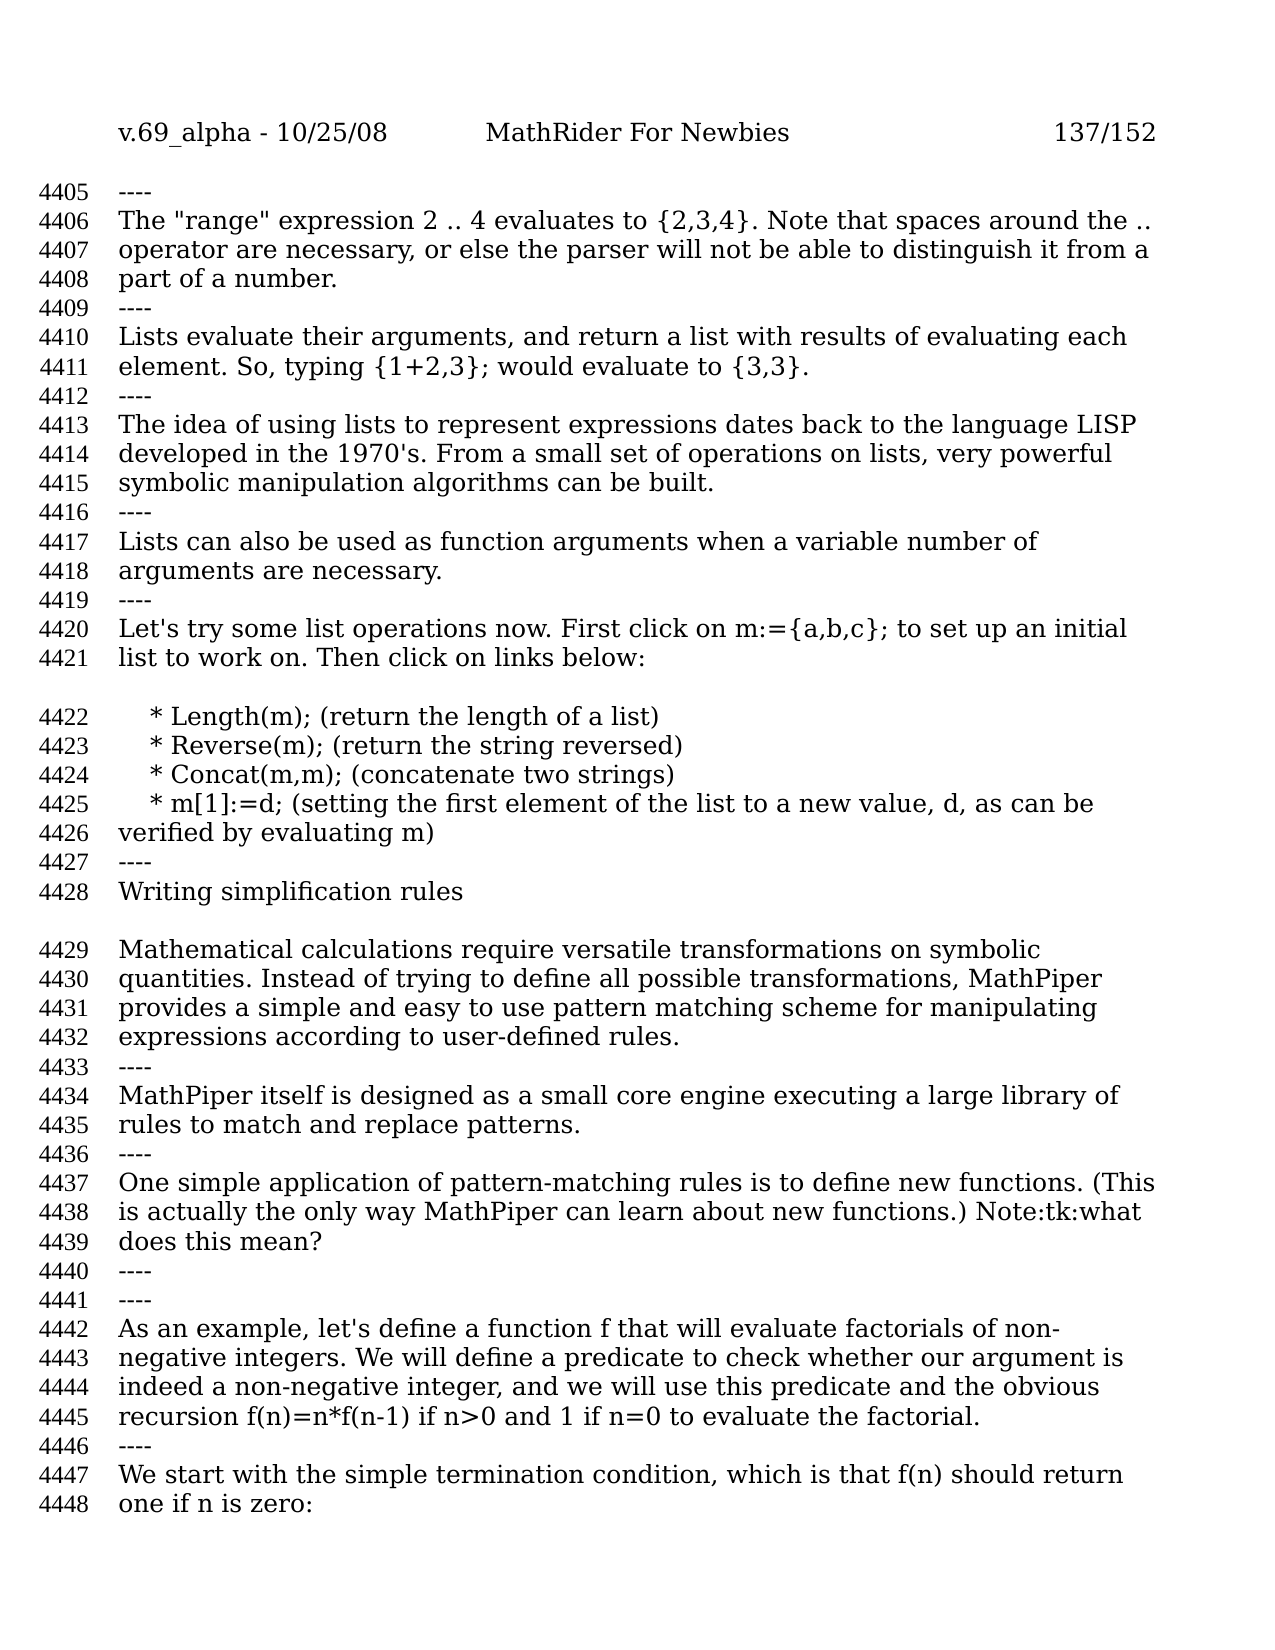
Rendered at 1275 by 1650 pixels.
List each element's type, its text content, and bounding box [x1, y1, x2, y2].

text ---- [118, 293, 1157, 323]
text Lists evaluate their arguments, and return a list with results of evaluating each element. So, typing {1+2,3}; would evaluate to {3,3}. [118, 323, 1157, 381]
text Let's try some list operations now. First click on m:={a,b,c}; to set up an initial list to work on. Then click on links below: [118, 614, 1157, 673]
text ---- [118, 1431, 1157, 1460]
text ---- [118, 177, 1157, 206]
text * Concat(m,m); (concatenate two strings) [118, 760, 1157, 789]
text ---- [118, 498, 1157, 527]
text ---- [118, 1052, 1157, 1081]
text Writing simplification rules [118, 877, 1157, 906]
text ---- [118, 1139, 1157, 1168]
text One simple application of pattern-matching rules is to define new functions. (This is actually the only way MathPiper can learn about new functions.) Note:tk:what does this mean? [118, 1168, 1157, 1256]
text MathPiper itself is designed as a small core engine executing a large library of rules to match and replace patterns. [118, 1081, 1157, 1139]
text * Reverse(m); (return the string reversed) [118, 731, 1157, 760]
text Lists can also be used as function arguments when a variable number of arguments are necessary. [118, 527, 1157, 585]
text ---- [118, 848, 1157, 877]
text Mathematical calculations require versatile transformations on symbolic quantities. Instead of trying to define all possible transformations, MathPiper provides a simple and easy to use pattern matching scheme for manipulating expressions according to user-defined rules. [118, 935, 1157, 1052]
text * m[1]:=d; (setting the first element of the list to a new value, d, as can be verified by evaluating m) [118, 789, 1157, 848]
text ---- [118, 585, 1157, 614]
text ---- [118, 1256, 1157, 1285]
text As an example, let's define a function f that will evaluate factorials of non-negative integers. We will define a predicate to check whether our argument is indeed a non-negative integer, and we will use this predicate and the obvious recursion f(n)=n*f(n-1) if n>0 and 1 if n=0 to evaluate the factorial. [118, 1314, 1157, 1431]
text ---- [118, 381, 1157, 410]
text We start with the simple termination condition, which is that f(n) should return one if n is zero: [118, 1460, 1157, 1518]
text The idea of using lists to represent expressions dates back to the language LISP developed in the 1970's. From a small set of operations on lists, very powerful symbolic manipulation algorithms can be built. [118, 410, 1157, 498]
text The "range" expression 2 .. 4 evaluates to {2,3,4}. Note that spaces around the .. operator are necessary, or else the parser will not be able to distinguish it from a part of a number. [118, 206, 1157, 293]
text ---- [118, 1285, 1157, 1314]
text * Length(m); (return the length of a list) [118, 702, 1157, 731]
